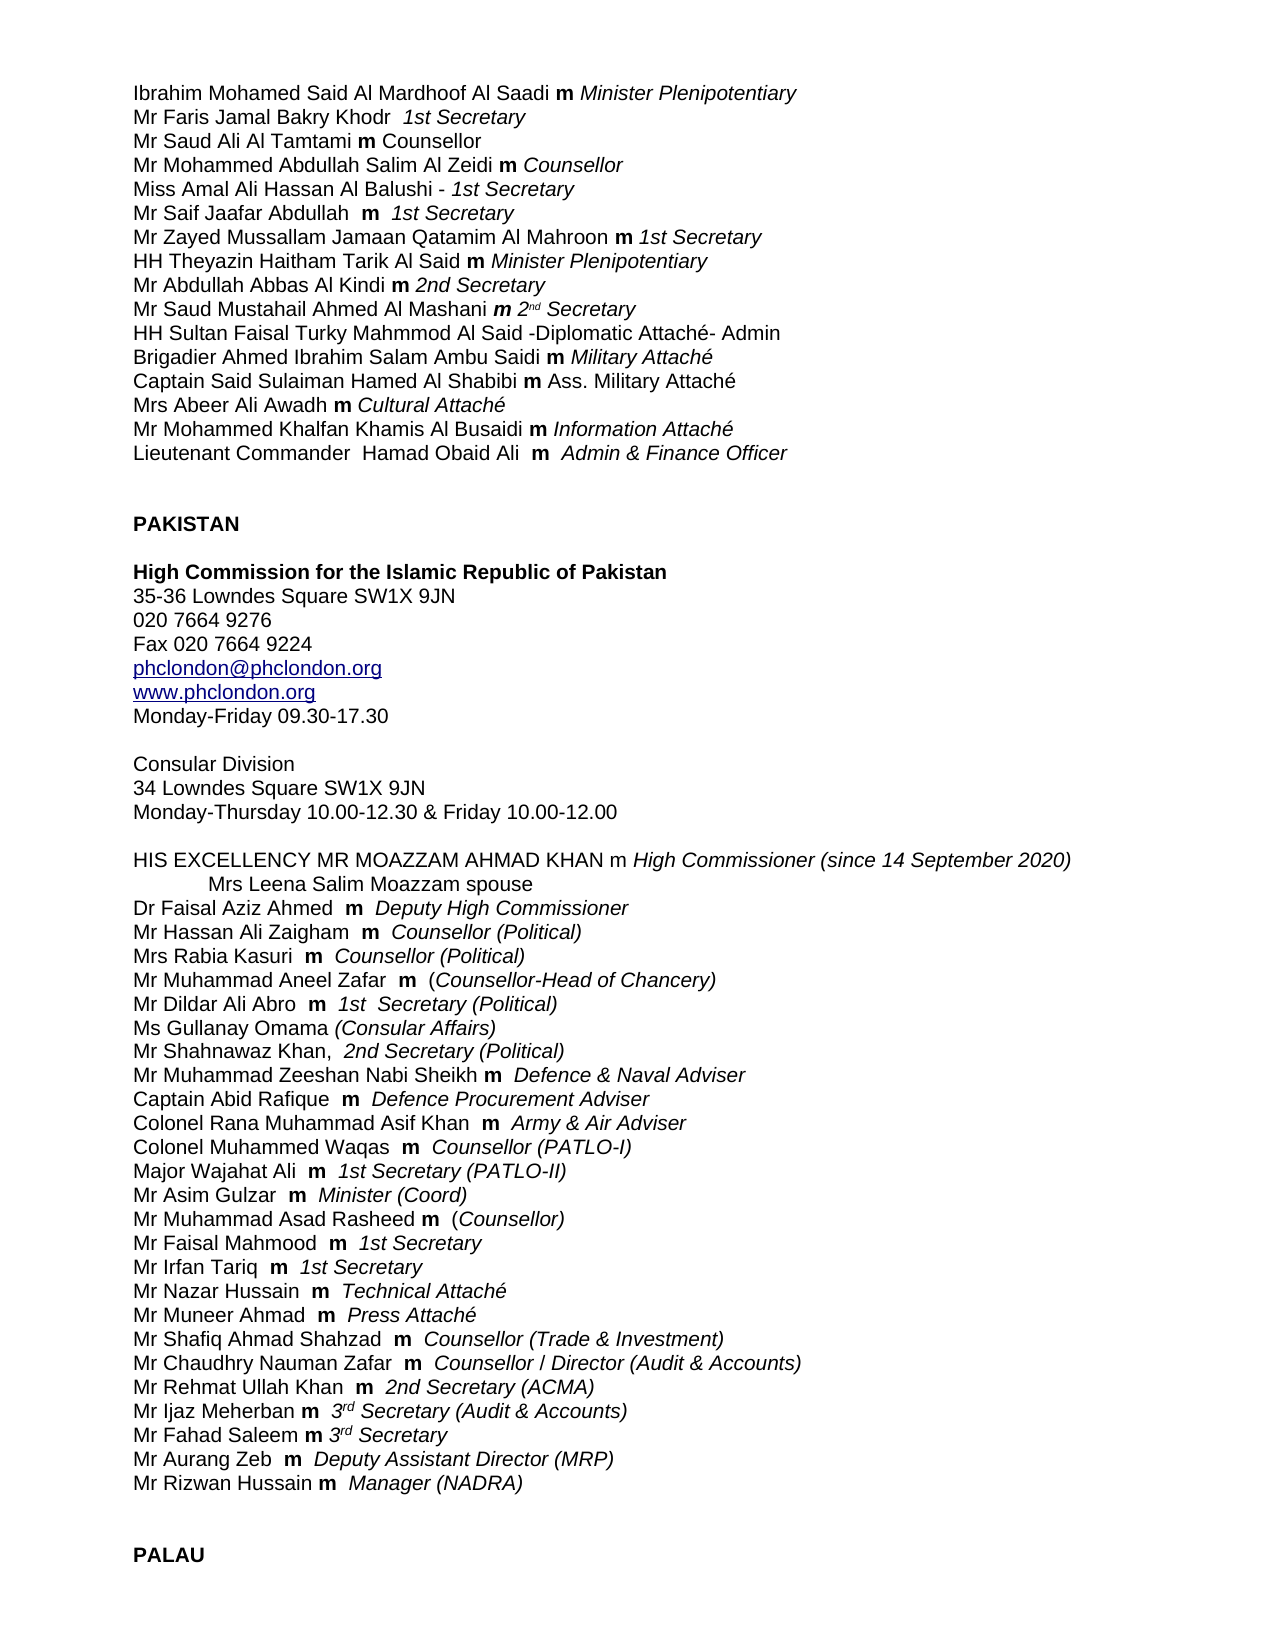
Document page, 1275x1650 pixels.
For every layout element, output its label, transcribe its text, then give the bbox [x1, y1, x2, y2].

text Colonel Rana Muhammad Asif Khan m Army & Air Adviser [133, 1111, 1181, 1135]
text 34 Lowndes Square SW1X 9JN [133, 776, 1181, 800]
text HH Sultan Faisal Turky Mahmmod Al Said -Diplomatic Attaché- Admin [133, 321, 1181, 344]
text Mr Shafiq Ahmad Shahzad m Counsellor (Trade & Investment) [133, 1327, 1181, 1351]
text Mr Zayed Mussallam Jamaan Qatamim Al Mahroon m 1st Secretary [133, 225, 1181, 249]
text Monday-Thursday 10.00-12.30 & Friday 10.00-12.00 [133, 800, 1181, 824]
text Mr Faris Jamal Bakry Khodr 1st Secretary [133, 105, 1181, 129]
text Major Wajahat Ali m 1st Secretary (PATLO-II) [133, 1159, 1181, 1183]
text Mrs Leena Salim Moazzam spouse [133, 872, 1181, 896]
text PAKISTAN [133, 512, 1181, 536]
text 020 7664 9276 [133, 608, 1181, 632]
text Mr Muhammad Aneel Zafar m (Counsellor-Head of Chancery) [133, 967, 1181, 991]
text Ibrahim Mohamed Said Al Mardhoof Al Saadi m Minister Plenipotentiary [133, 81, 1181, 105]
text Mr Fahad Saleem m 3rd Secretary [133, 1423, 1181, 1447]
text Mrs Abeer Ali Awadh m Cultural Attaché [133, 392, 1181, 416]
text Mr Ijaz Meherban m 3rd Secretary (Audit & Accounts) [133, 1399, 1181, 1423]
text Fax 020 7664 9224 [133, 632, 1181, 656]
text Mr Irfan Tariq m 1st Secretary [133, 1255, 1181, 1279]
text Mr Hassan Ali Zaigham m Counsellor (Political) [133, 919, 1181, 943]
text 35-36 Lowndes Square SW1X 9JN [133, 584, 1181, 608]
text Mr Shahnawaz Khan, 2nd Secretary (Political) [133, 1039, 1181, 1063]
text Mr Dildar Ali Abro m 1st Secretary (Political) [133, 991, 1181, 1015]
text Mr Muhammad Asad Rasheed m (Counsellor) [133, 1207, 1181, 1231]
text Captain Abid Rafique m Defence Procurement Adviser [133, 1087, 1181, 1111]
text Colonel Muhammed Waqas m Counsellor (PATLO-I) [133, 1135, 1181, 1159]
text Mr Mohammed Abdullah Salim Al Zeidi m Counsellor [133, 153, 1181, 177]
text Captain Said Sulaiman Hamed Al Shabibi m Ass. Military Attaché [133, 368, 1181, 392]
text Consular Division [133, 752, 1181, 776]
text High Commission for the Islamic Republic of Pakistan [133, 560, 1181, 584]
text Monday-Friday 09.30-17.30 [133, 704, 1181, 728]
text Mr Rehmat Ullah Khan m 2nd Secretary (ACMA) [133, 1375, 1181, 1399]
text Mr Aurang Zeb m Deputy Assistant Director (MRP) [133, 1447, 1181, 1471]
text Mr Muhammad Zeeshan Nabi Sheikh m Defence & Naval Adviser [133, 1063, 1181, 1087]
text www.phclondon.org [133, 680, 1181, 704]
text phclondon@phclondon.org [133, 656, 1181, 680]
text Mr Saif Jaafar Abdullah m 1st Secretary [133, 201, 1181, 225]
text PALAU [133, 1542, 1181, 1566]
text HIS EXCELLENCY MR MOAZZAM AHMAD KHAN m High Commissioner (since 14 September 2020) [133, 848, 1181, 872]
text Mr Saud Ali Al Tamtami m Counsellor [133, 129, 1181, 153]
text Mr Chaudhry Nauman Zafar m Counsellor / Director (Audit & Accounts) [133, 1351, 1181, 1375]
text Mr Rizwan Hussain m Manager (NADRA) [133, 1471, 1181, 1494]
text Dr Faisal Aziz Ahmed m Deputy High Commissioner [133, 896, 1181, 919]
text Mrs Rabia Kasuri m Counsellor (Political) [133, 943, 1181, 967]
text HH Theyazin Haitham Tarik Al Said m Minister Plenipotentiary [133, 249, 1181, 273]
text Mr Saud Mustahail Ahmed Al Mashani m 2nd Secretary [133, 297, 1181, 321]
text Mr Muneer Ahmad m Press Attaché [133, 1303, 1181, 1327]
text Mr Asim Gulzar m Minister (Coord) [133, 1183, 1181, 1207]
text Ms Gullanay Omama (Consular Affairs) [133, 1015, 1181, 1039]
text Mr Faisal Mahmood m 1st Secretary [133, 1231, 1181, 1255]
text Mr Mohammed Khalfan Khamis Al Busaidi m Information Attaché [133, 416, 1181, 440]
text Lieutenant Commander Hamad Obaid Ali m Admin & Finance Officer [133, 440, 1181, 464]
text Brigadier Ahmed Ibrahim Salam Ambu Saidi m Military Attaché [133, 344, 1181, 368]
text Mr Nazar Hussain m Technical Attaché [133, 1279, 1181, 1303]
text Mr Abdullah Abbas Al Kindi m 2nd Secretary [133, 273, 1181, 297]
text Miss Amal Ali Hassan Al Balushi - 1st Secretary [133, 177, 1181, 201]
